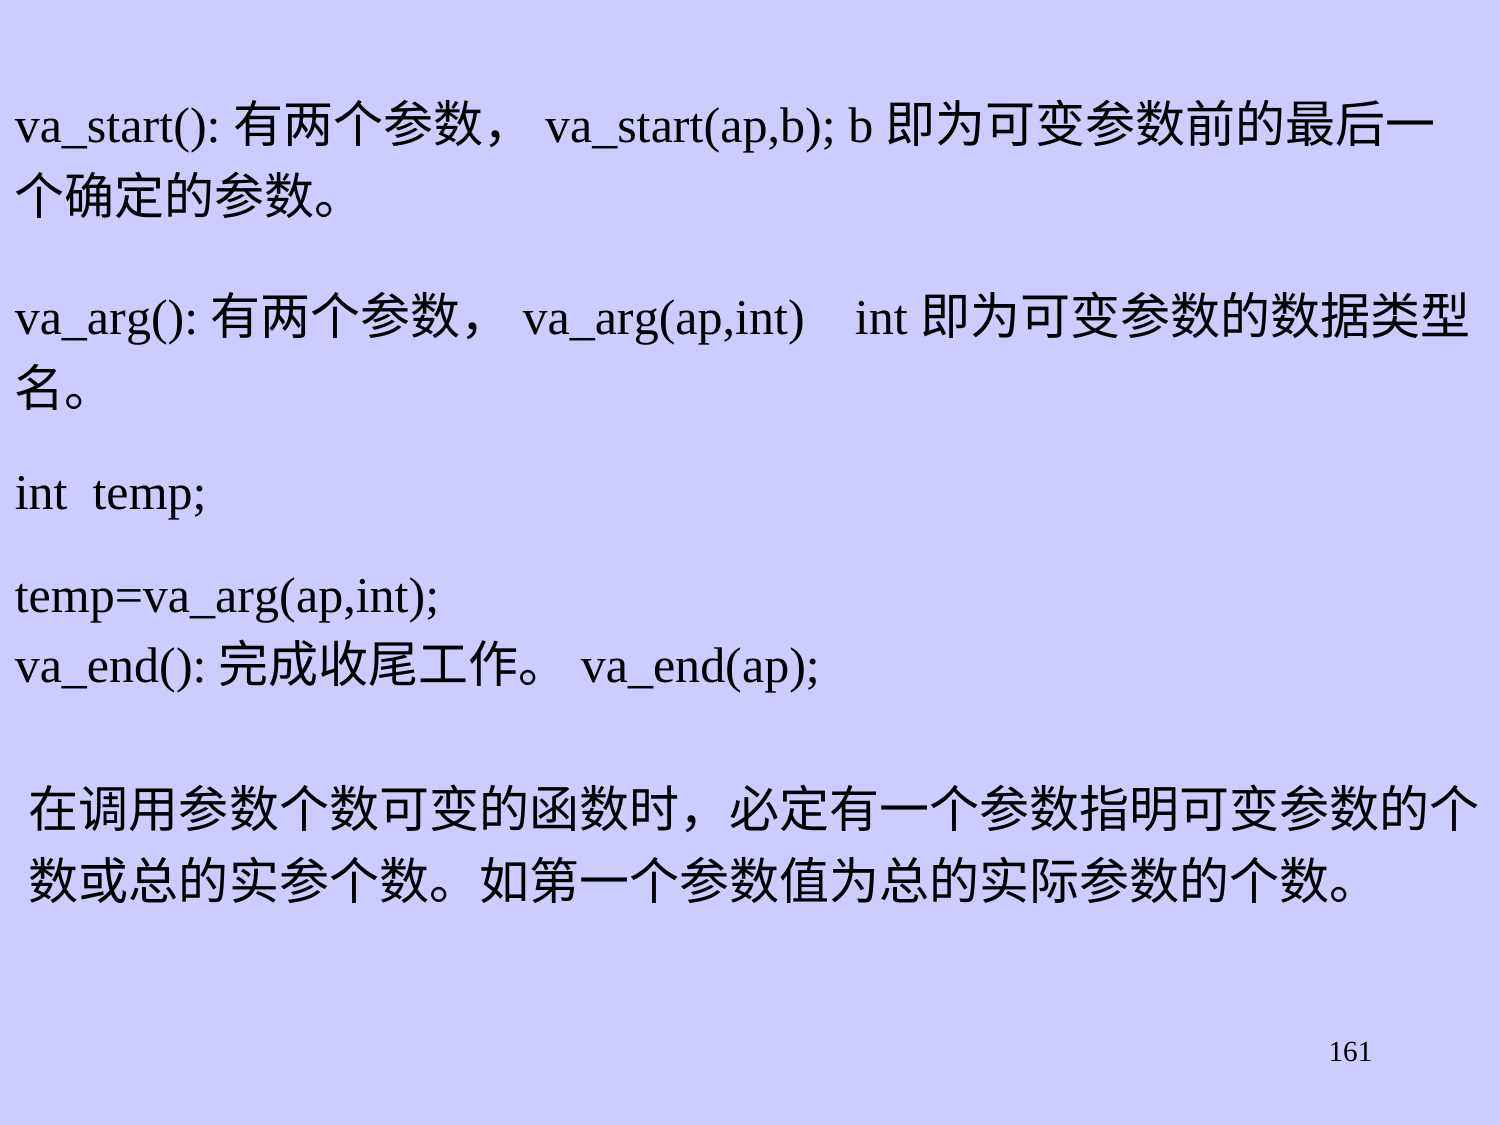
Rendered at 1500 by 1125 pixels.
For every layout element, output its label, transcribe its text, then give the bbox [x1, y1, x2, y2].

text_box va_start():有两个参数，va_start(ap,b); b即为可变参数前的最后一个确定的参数。 [0, 72, 1500, 233]
text_box [1074, 1025, 1388, 1101]
text_box 在调用参数个数可变的函数时，必定有一个参数指明可变参数的个数或总的实参个数。如第一个参数值为总的实际参数的个数。 [14, 758, 1500, 918]
text_box va_arg():有两个参数，va_arg(ap,int) int即为可变参数的数据类型名。 int temp; temp=va_arg(ap,int); [0, 264, 1500, 612]
text_box va_end():完成收尾工作。va_end(ap); [0, 612, 1500, 700]
